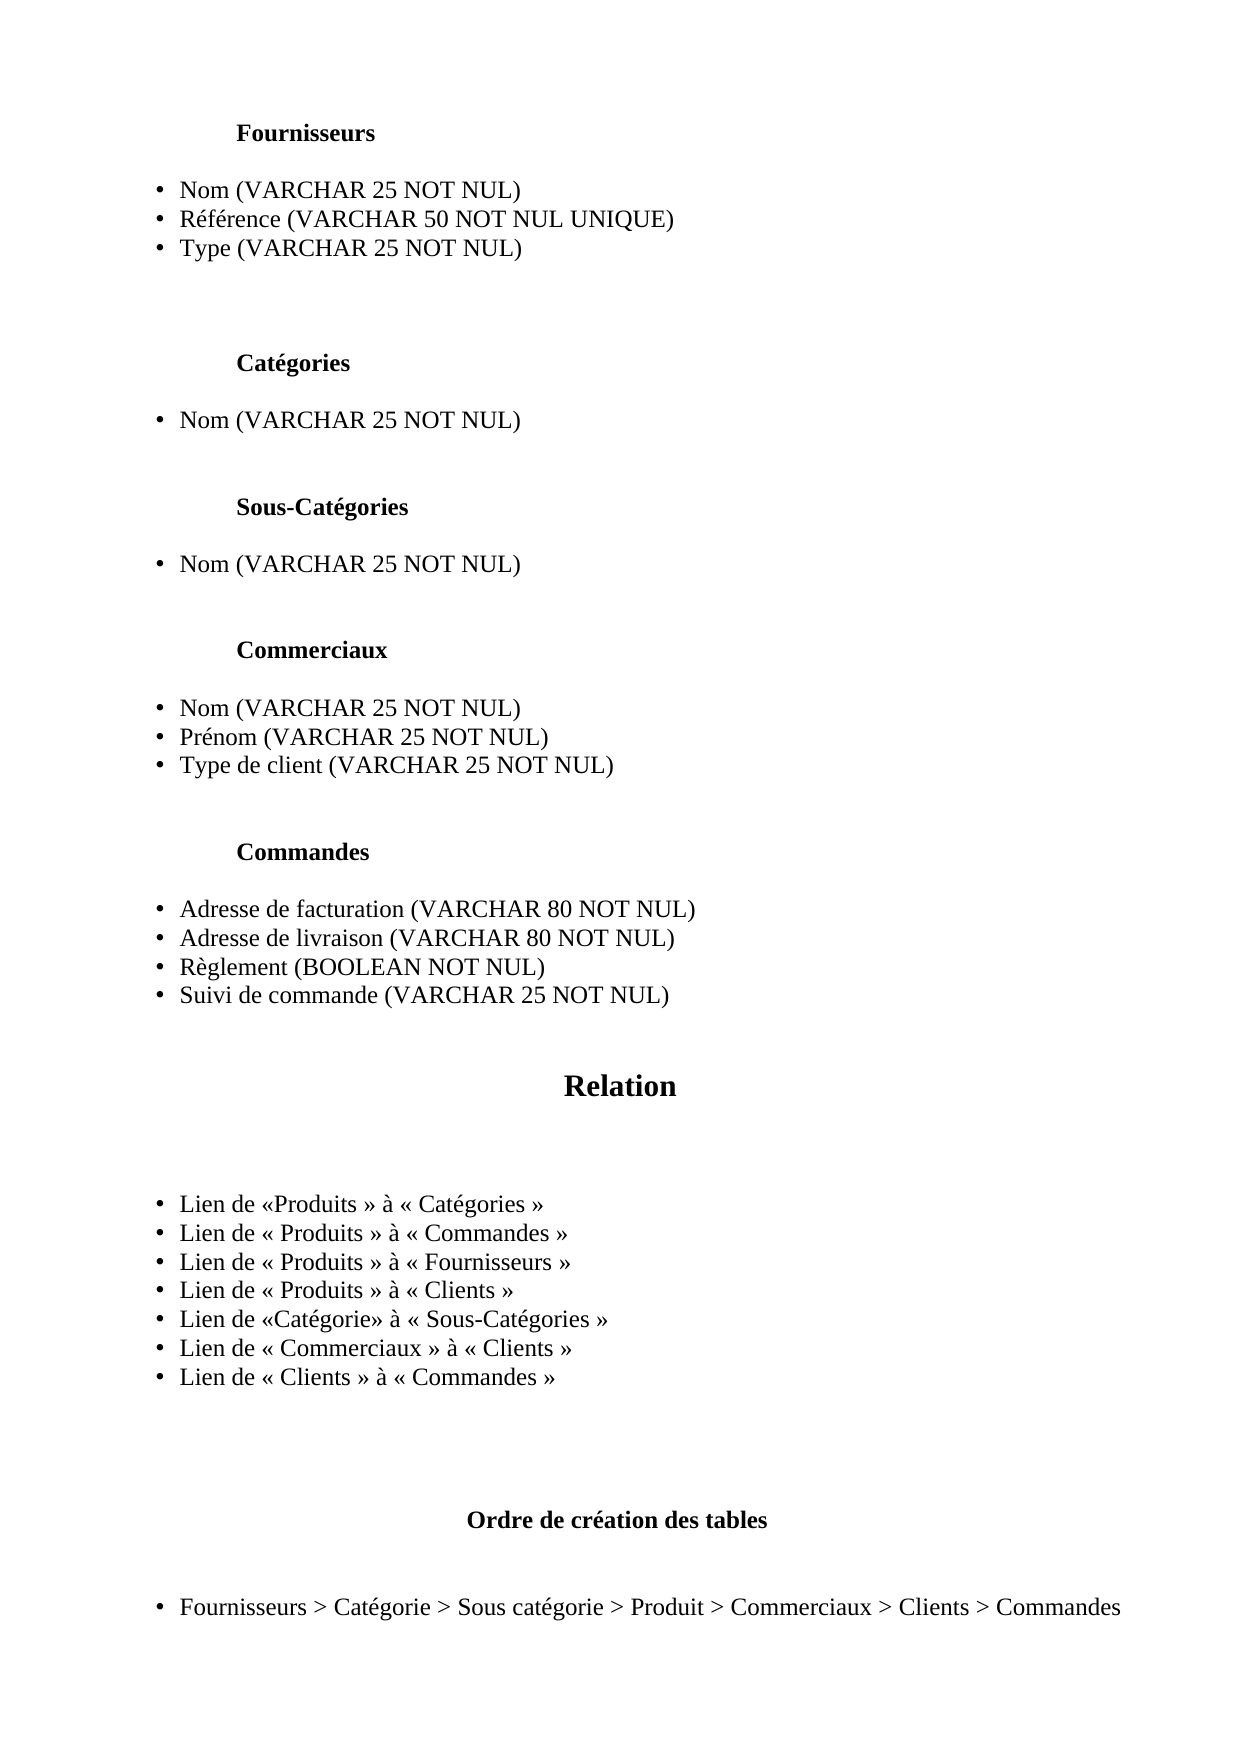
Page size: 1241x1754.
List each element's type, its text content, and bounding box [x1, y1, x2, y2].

text Fournisseurs [118, 118, 1122, 147]
text Commandes [118, 837, 1122, 866]
list Prénom (VARCHAR 25 NOT NUL) [156, 722, 1122, 751]
text Sous-Catégories [118, 492, 1122, 521]
list Nom (VARCHAR 25 NOT NUL) [156, 406, 1122, 434]
list Fournisseurs > Catégorie > Sous catégorie > Produit > Commerciaux > Clients > Commandes [156, 1592, 1122, 1620]
text Relation [118, 1067, 1122, 1103]
text Commerciaux [118, 636, 1122, 664]
list Lien de «Produits » à « Catégories » [156, 1189, 1122, 1218]
list Lien de « Clients » à « Commandes » [156, 1362, 1122, 1390]
list Nom (VARCHAR 25 NOT NUL) [156, 176, 1122, 204]
text Catégories [118, 348, 1122, 377]
list Adresse de livraison (VARCHAR 80 NOT NUL) [156, 923, 1122, 952]
list Type (VARCHAR 25 NOT NUL) [156, 233, 1122, 262]
list Référence (VARCHAR 50 NOT NUL UNIQUE) [156, 204, 1122, 233]
list Adresse de facturation (VARCHAR 80 NOT NUL) [156, 894, 1122, 923]
list Lien de « Produits » à « Fournisseurs » [156, 1247, 1122, 1275]
list Lien de « Produits » à « Commandes » [156, 1218, 1122, 1247]
list Suivi de commande (VARCHAR 25 NOT NUL) [156, 981, 1122, 1009]
list Lien de « Produits » à « Clients » [156, 1275, 1122, 1304]
list Nom (VARCHAR 25 NOT NUL) [156, 693, 1122, 722]
text Ordre de création des tables [118, 1505, 1122, 1534]
list Lien de «Catégorie» à « Sous-Catégories » [156, 1304, 1122, 1333]
list Lien de « Commerciaux » à « Clients » [156, 1333, 1122, 1362]
list Nom (VARCHAR 25 NOT NUL) [156, 549, 1122, 578]
list Règlement (BOOLEAN NOT NUL) [156, 952, 1122, 981]
list Type de client (VARCHAR 25 NOT NUL) [156, 751, 1122, 779]
